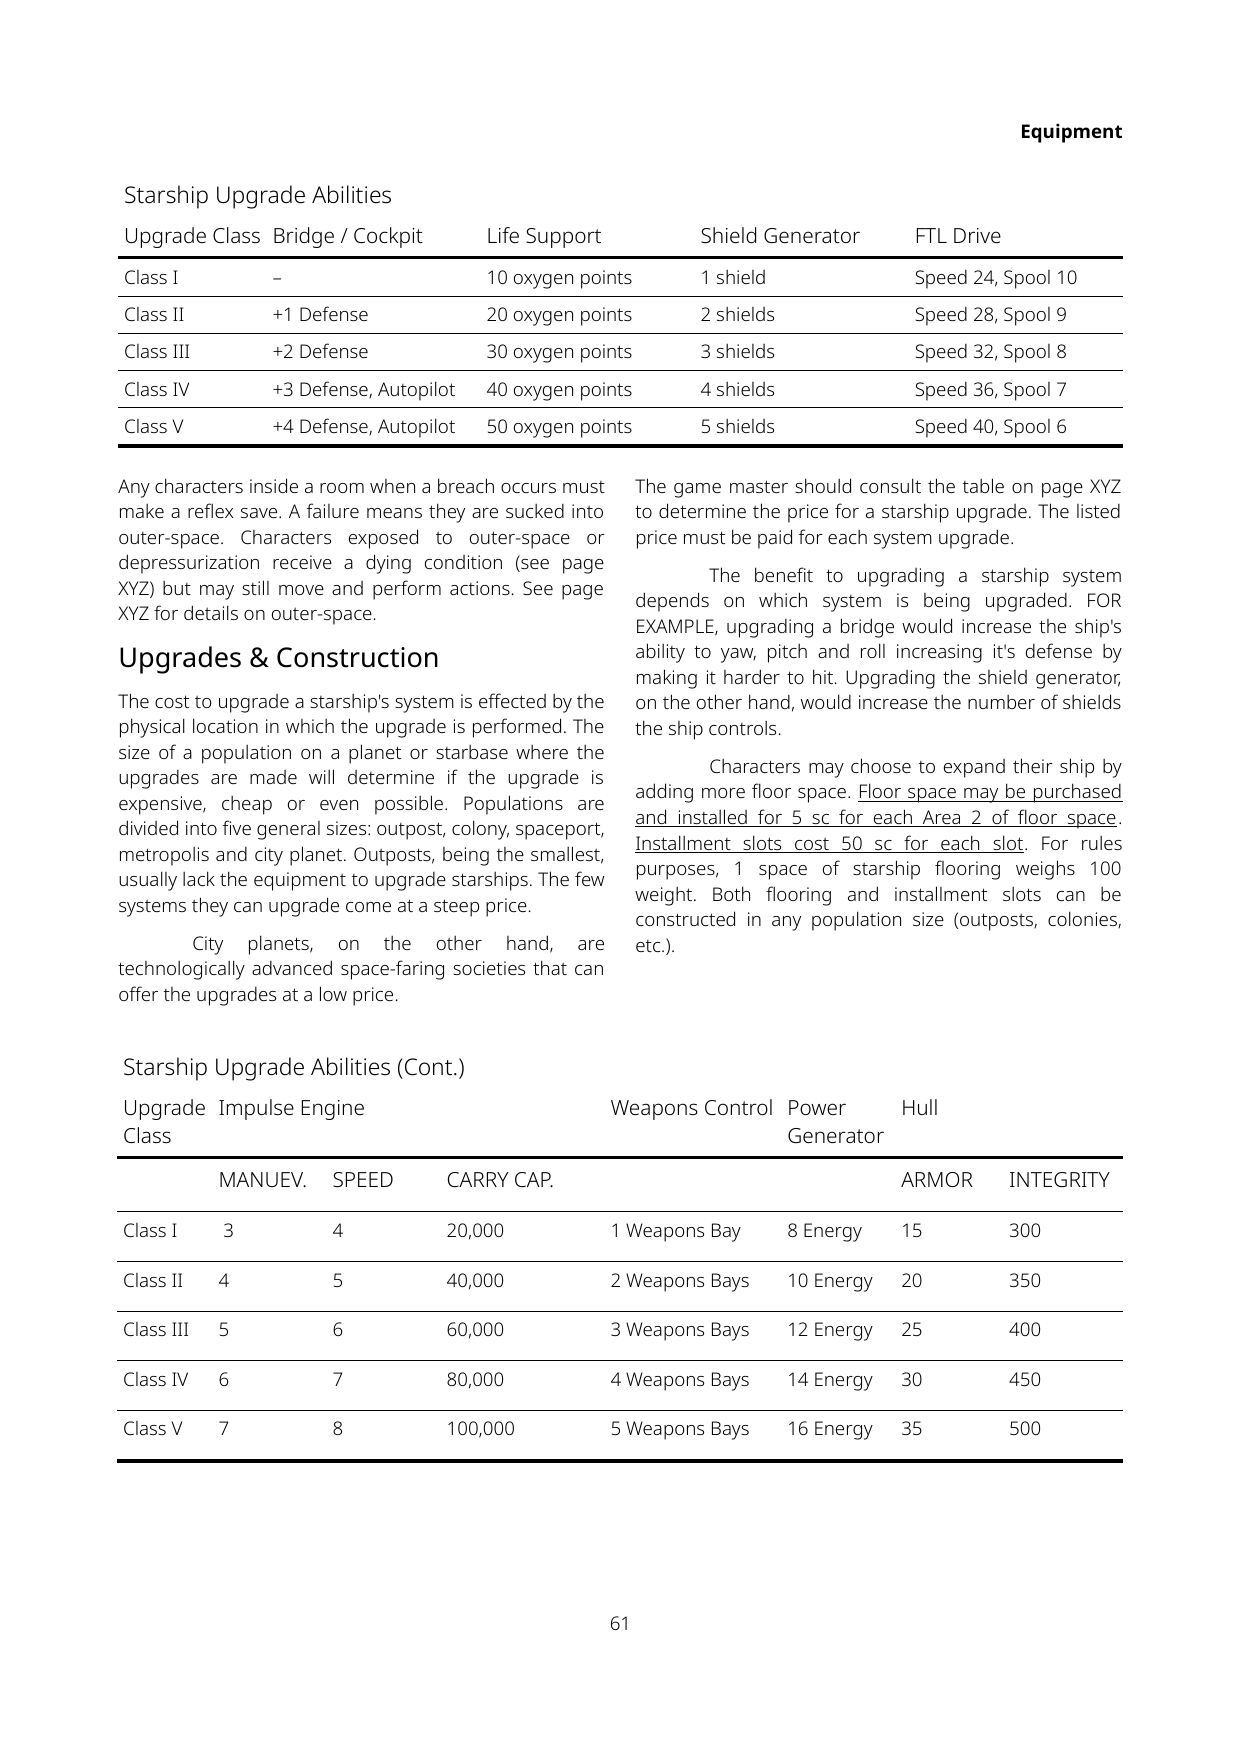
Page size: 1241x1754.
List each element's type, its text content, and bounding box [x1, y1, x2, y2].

table_cell Class V [117, 1411, 212, 1459]
table_cell 2 shields [695, 297, 909, 333]
table_cell SPEED [327, 1159, 441, 1211]
table_cell 3 [213, 1212, 327, 1261]
table_cell 5 Weapons Bays [605, 1411, 781, 1459]
table_cell 500 [1003, 1411, 1123, 1459]
table_cell 5 shields [695, 408, 909, 444]
table_cell 20 [895, 1262, 1003, 1311]
table_cell [605, 1159, 781, 1211]
table_cell Power Generator [781, 1088, 895, 1156]
table_cell Bridge / Cockpit [267, 216, 481, 256]
table_cell 50 oxygen points [481, 408, 695, 444]
table_cell 40,000 [441, 1262, 605, 1311]
table_cell 12 Energy [781, 1312, 895, 1360]
table_cell 10 oxygen points [481, 259, 695, 296]
table_cell ARMOR [895, 1159, 1003, 1211]
table_cell 60,000 [441, 1312, 605, 1360]
table_cell 300 [1003, 1212, 1123, 1261]
table_cell Impulse Engine [213, 1088, 605, 1156]
table_cell 3 shields [695, 334, 909, 370]
text The benefit to upgrading a starship system depends on which system is being upgraded. FOR EXAMPLE, upgrading a bridge would increase the ship's ability to yaw, pitch and roll increasing it's defense by making it harder to hit. Upgrading the shield generator, on the other hand, would increase the number of shields the ship controls. [635, 562, 1122, 741]
table_cell Speed 36, Spool 7 [909, 371, 1123, 407]
table_cell 30 [895, 1361, 1003, 1410]
table_cell 4 [213, 1262, 327, 1311]
table_cell 20 oxygen points [481, 297, 695, 333]
table_cell Upgrade Class [117, 1088, 212, 1156]
table_cell 350 [1003, 1262, 1123, 1311]
table_cell – [267, 259, 481, 296]
text Any characters inside a room when a breach occurs must make a reflex save. A failure means they are sucked into outer-space. Characters exposed to outer-space or depressurization receive a dying condition (see page XYZ) but may still move and perform actions. See page XYZ for details on outer-space. [118, 473, 605, 626]
text The game master should consult the table on page XYZ to determine the price for a starship upgrade. The listed price must be paid for each system upgrade. [635, 473, 1122, 549]
table_cell +4 Defense, Autopilot [267, 408, 481, 444]
table_cell +1 Defense [267, 297, 481, 333]
table_cell 30 oxygen points [481, 334, 695, 370]
table_cell [781, 1159, 895, 1211]
table_cell Shield Generator [695, 216, 909, 256]
table_cell 4 shields [695, 371, 909, 407]
table_cell 6 [213, 1361, 327, 1410]
table_cell +3 Defense, Autopilot [267, 371, 481, 407]
table_cell 25 [895, 1312, 1003, 1360]
table_cell 16 Energy [781, 1411, 895, 1459]
table_cell 1 shield [695, 259, 909, 296]
table_cell Speed 32, Spool 8 [909, 334, 1123, 370]
table_cell FTL Drive [909, 216, 1123, 256]
table_cell INTEGRITY [1003, 1159, 1123, 1211]
table_cell 6 [327, 1312, 441, 1360]
table_cell 4 Weapons Bays [605, 1361, 781, 1410]
table_cell [117, 1159, 212, 1211]
table_cell 400 [1003, 1312, 1123, 1360]
table_cell 7 [213, 1411, 327, 1459]
table_cell 3 Weapons Bays [605, 1312, 781, 1360]
table_cell 4 [327, 1212, 441, 1261]
table_cell Class IV [117, 1361, 212, 1410]
table_cell 2 Weapons Bays [605, 1262, 781, 1311]
table_cell Class III [118, 334, 267, 370]
table_cell Speed 24, Spool 10 [909, 259, 1123, 296]
table_cell Class V [118, 408, 267, 444]
table_cell Weapons Control [605, 1088, 781, 1156]
table_cell 1 Weapons Bay [605, 1212, 781, 1261]
table_cell 8 Energy [781, 1212, 895, 1261]
table_cell 7 [327, 1361, 441, 1410]
table_cell 100,000 [441, 1411, 605, 1459]
table_cell Class I [117, 1212, 212, 1261]
table_cell 14 Energy [781, 1361, 895, 1410]
table_header Starship Upgrade Abilities (Cont.) [117, 1045, 1123, 1087]
table_cell Life Support [481, 216, 695, 256]
table_cell 40 oxygen points [481, 371, 695, 407]
text Characters may choose to expand their ship by adding more floor space. Floor space may be purchased and installed for 5 sc for each Area 2 of floor space. Installment slots cost 50 sc for each slot. For rules purposes, 1 space of starship flooring weighs 100 weight. Both flooring and installment slots can be constructed in any population size (outposts, colonies, etc.). [635, 753, 1122, 957]
table_cell 8 [327, 1411, 441, 1459]
table_cell Class IV [118, 371, 267, 407]
table_cell 80,000 [441, 1361, 605, 1410]
text Upgrades & Construction [118, 639, 605, 676]
table_cell Speed 28, Spool 9 [909, 297, 1123, 333]
table_cell +2 Defense [267, 334, 481, 370]
table_cell 20,000 [441, 1212, 605, 1261]
text The cost to upgrade a starship's system is effected by the physical location in which the upgrade is performed. The size of a population on a planet or starbase where the upgrades are made will determine if the upgrade is expensive, cheap or even possible. Populations are divided into five general sizes: outpost, colony, spaceport, metropolis and city planet. Outposts, being the smallest, usually lack the equipment to upgrade starships. The few systems they can upgrade come at a steep price. [118, 688, 605, 918]
table_cell 5 [213, 1312, 327, 1360]
text City planets, on the other hand, are technologically advanced space-faring societies that can offer the upgrades at a low price. [118, 930, 605, 1007]
table_cell Speed 40, Spool 6 [909, 408, 1123, 444]
table_cell 15 [895, 1212, 1003, 1261]
table_cell Upgrade Class [118, 216, 267, 256]
table_cell 5 [327, 1262, 441, 1311]
table_header Starship Upgrade Abilities [118, 173, 1123, 216]
table_cell Class II [118, 297, 267, 333]
table_cell 10 Energy [781, 1262, 895, 1311]
table_cell Class I [118, 259, 267, 296]
table_cell 35 [895, 1411, 1003, 1459]
table_cell MANUEV. [213, 1159, 327, 1211]
table_cell Class III [117, 1312, 212, 1360]
table_cell 450 [1003, 1361, 1123, 1410]
table_cell Class II [117, 1262, 212, 1311]
table_cell Hull [895, 1088, 1123, 1156]
table_cell CARRY CAP. [441, 1159, 605, 1211]
